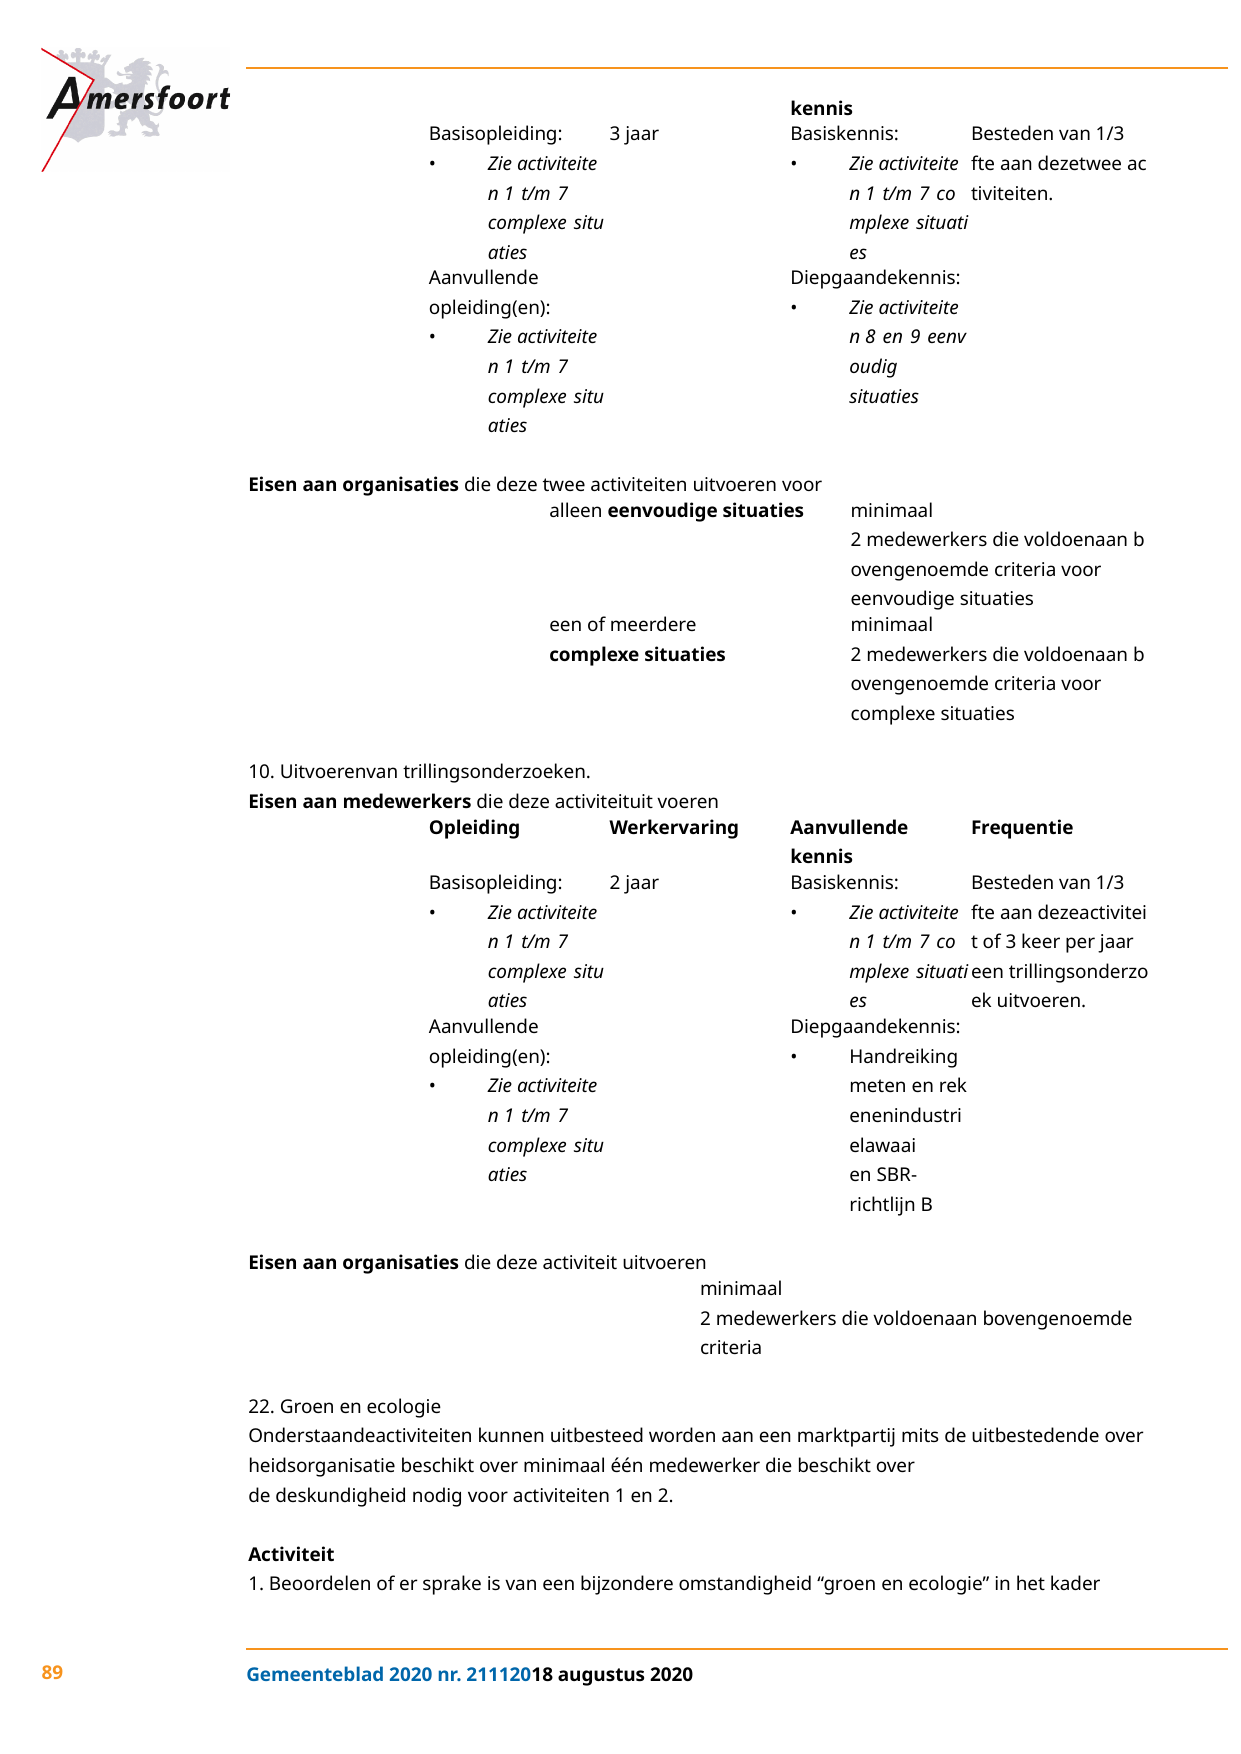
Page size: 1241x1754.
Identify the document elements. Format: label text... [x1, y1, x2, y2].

table_cell 2 jaar [609, 869, 790, 1217]
table_header Eisen aan medewerkers die deze activiteituit voeren [248, 788, 1152, 814]
picture [41, 47, 231, 172]
table_cell Werkervaring [609, 814, 790, 869]
text Onderstaandeactiviteiten kunnen uitbesteed worden aan een marktpartij mits de uitbestedende overheidsorganisatie beschikt over minimaal één medewerker die beschikt over de deskundigheid nodig voor activiteiten 1 en 2. [248, 1423, 1152, 1507]
table_header Eisen aan organisaties die deze twee activiteiten uitvoeren voor [248, 471, 1152, 497]
text 22. Groen en ecologie [248, 1393, 1152, 1419]
table_cell Opleiding [429, 814, 609, 869]
table_cell Besteden van 1/3 fte aan dezetwee activiteiten. [971, 121, 1152, 438]
table_cell [248, 1275, 700, 1360]
table_header Eisen aan organisaties die deze activiteit uitvoeren [248, 1250, 1152, 1275]
table_cell [609, 95, 790, 121]
table_cell Aanvullende kennis [790, 814, 971, 869]
table_cell minimaal 2 medewerkers die voldoenaan bovengenoemde criteria voor eenvoudige situaties [850, 497, 1152, 611]
text 10. Uitvoerenvan trillingsonderzoeken. [248, 759, 1152, 784]
table_cell [971, 95, 1152, 121]
table_cell Basiskennis: Zie activiteiten 1 t/m 7 complexe situaties [790, 869, 971, 1013]
table_cell [429, 95, 609, 121]
table_cell Basiskennis: Zie activiteiten 1 t/m 7 complexe situaties [790, 121, 971, 264]
table_cell [248, 95, 429, 438]
table_cell Aanvullende opleiding(en): Zie activiteiten 1 t/m 7 complexe situaties [429, 265, 609, 438]
table_cell minimaal 2 medewerkers die voldoenaan bovengenoemde criteria [700, 1275, 1152, 1360]
table_cell minimaal 2 medewerkers die voldoenaan bovengenoemde criteria voor complexe situaties [850, 611, 1152, 726]
table_cell een of meerdere complexe situaties [549, 611, 850, 726]
table_cell [248, 497, 549, 726]
table_cell Besteden van 1/3 fte aan dezeactiviteit of 3 keer per jaar een trillingsonderzoek uitvoeren. [971, 869, 1152, 1217]
text 1. Beoordelen of er sprake is van een bijzondere omstandigheid “groen en ecologie” in het kader [248, 1571, 1152, 1596]
table_cell Frequentie [971, 814, 1152, 869]
table_cell Diepgaandekennis: Handreiking meten en rekenenindustrielawaai en SBR-richtlijn B [790, 1014, 971, 1217]
table_cell alleen eenvoudige situaties [549, 497, 850, 611]
text Activiteit [248, 1541, 1152, 1567]
table_cell Basisopleiding: Zie activiteiten 1 t/m 7 complexe situaties [429, 869, 609, 1013]
table_cell kennis [790, 95, 971, 121]
table_cell Basisopleiding: Zie activiteiten 1 t/m 7 complexe situaties [429, 121, 609, 264]
table_cell [248, 814, 429, 1217]
table_cell 3 jaar [609, 121, 790, 438]
table_cell Aanvullende opleiding(en): Zie activiteiten 1 t/m 7 complexe situaties [429, 1014, 609, 1217]
table_cell Diepgaandekennis: Zie activiteiten 8 en 9 eenvoudig situaties [790, 265, 971, 438]
